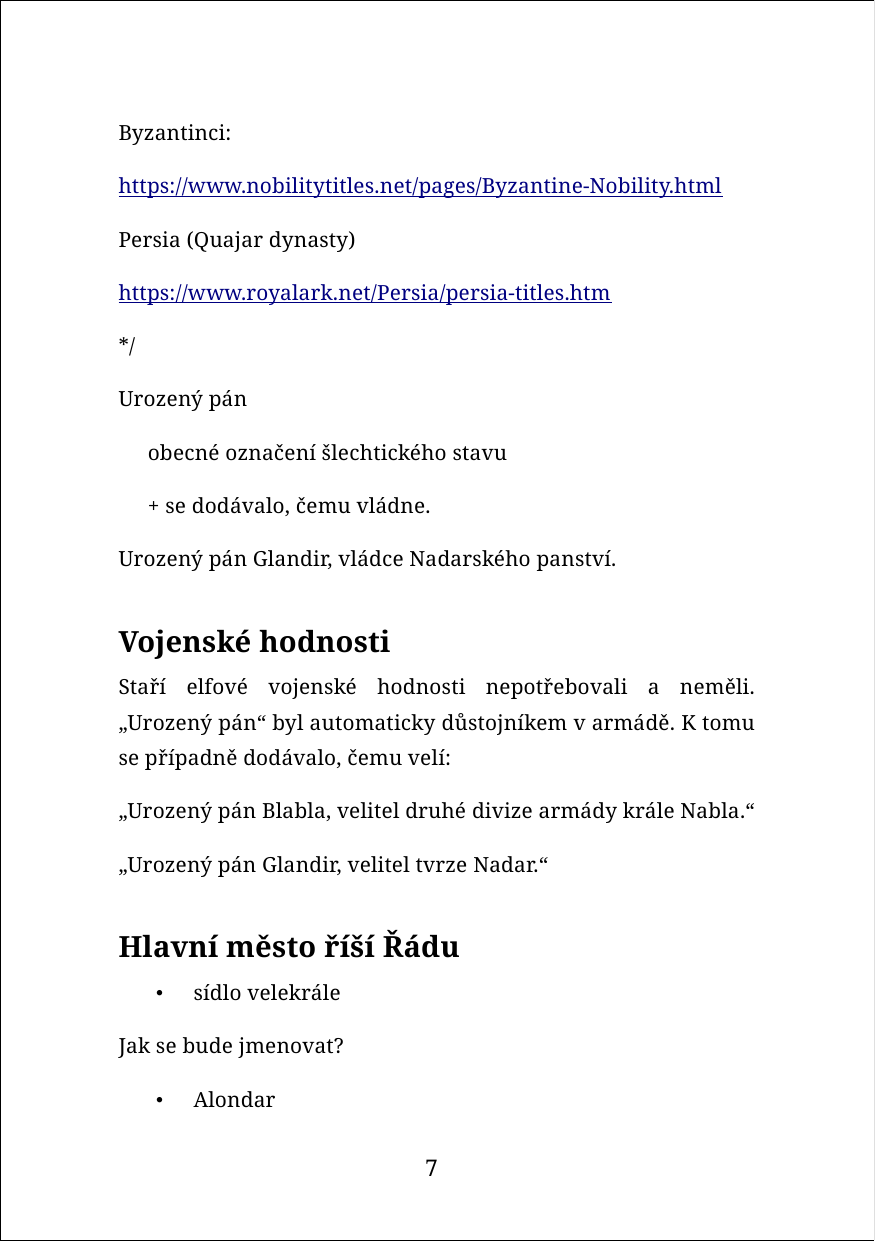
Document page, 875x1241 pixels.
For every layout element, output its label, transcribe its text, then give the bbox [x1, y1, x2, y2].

text Urozený pán Glandir, vládce Nadarského panství. [118, 544, 756, 572]
text „Urozený pán Glandir, velitel tvrze Nadar.“ [118, 850, 756, 878]
text https://www.nobilitytitles.net/pages/Byzantine-Nobility.html [118, 171, 756, 200]
text obecné označení šlechtického stavu [118, 438, 756, 466]
subtitle Vojenské hodnosti [118, 621, 756, 661]
text Urozený pán [118, 384, 756, 413]
text https://www.royalark.net/Persia/persia-titles.htm [118, 278, 756, 306]
text Persia (Quajar dynasty) [118, 225, 756, 253]
text + se dodávalo, čemu vládne. [118, 491, 756, 519]
list Alondar [156, 1085, 756, 1113]
text Staří elfové vojenské hodnosti nepotřebovali a neměli. „Urozený pán“ byl automaticky důstojníkem v armádě. K tomu se případně dodávalo, čemu velí: [118, 672, 756, 772]
text Jak se bude jmenovat? [118, 1031, 756, 1060]
text */ [118, 331, 756, 359]
subtitle Hlavní město říší Řádu [118, 927, 756, 966]
list sídlo velekrále [156, 978, 756, 1007]
text „Urozený pán Blabla, velitel druhé divize armády krále Nabla.“ [118, 797, 756, 825]
text Byzantinci: [118, 118, 756, 147]
